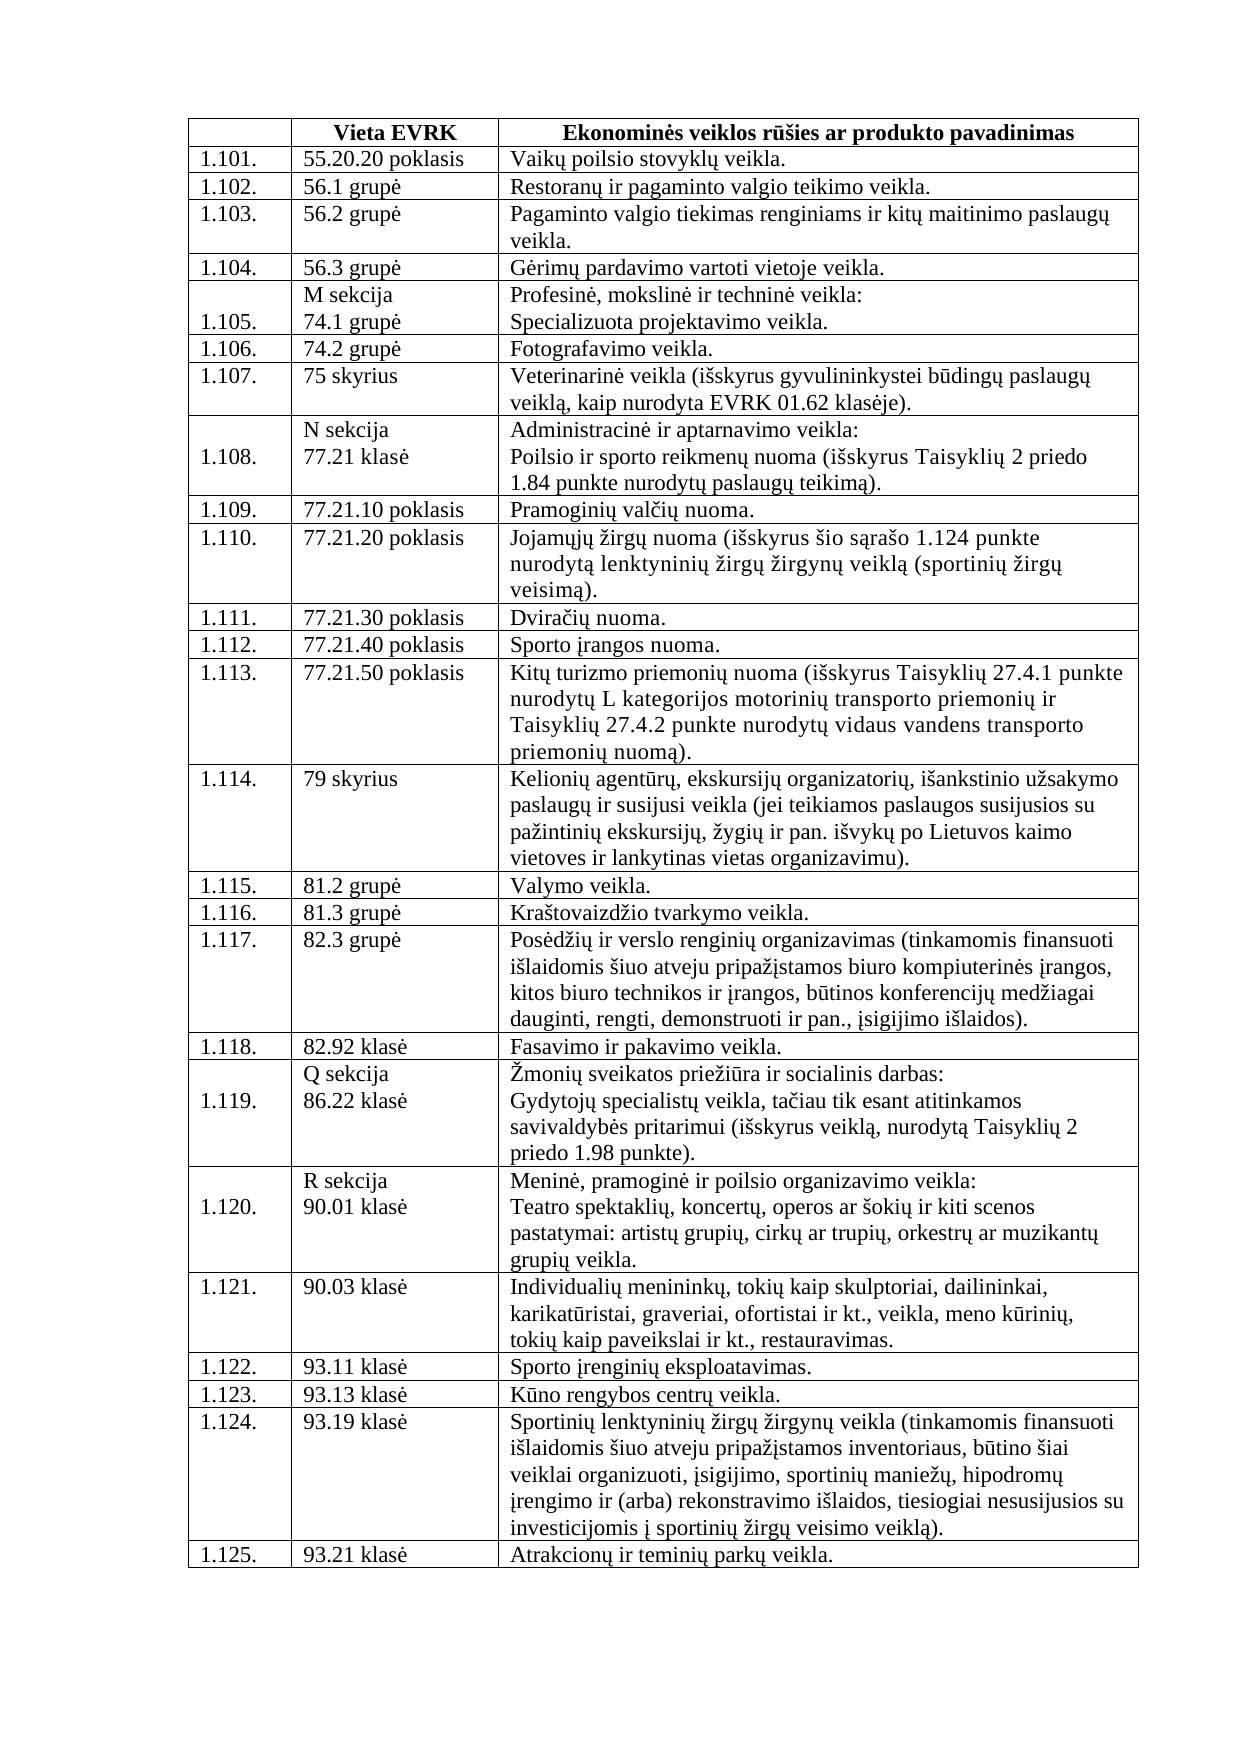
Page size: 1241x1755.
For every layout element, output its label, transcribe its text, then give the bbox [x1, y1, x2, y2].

table_cell Kraštovaizdžio tvarkymo veikla. [499, 899, 1138, 925]
table_cell 77.21.30 poklasis [292, 604, 498, 630]
table_cell 79 skyrius [292, 765, 498, 871]
table_cell 1.120. [189, 1193, 291, 1272]
table_cell 1.118. [189, 1033, 291, 1059]
table_cell 77.21.10 poklasis [292, 496, 498, 523]
table_cell 82.3 grupė [292, 926, 498, 1032]
table_cell 77.21.50 poklasis [292, 659, 498, 764]
table_cell Administracinė ir aptarnavimo veikla: [499, 416, 1138, 443]
table_cell 86.22 klasė [292, 1087, 498, 1166]
table_cell 1.119. [189, 1087, 291, 1166]
table_cell Valymo veikla. [499, 872, 1138, 898]
table_cell Dviračių nuoma. [499, 604, 1138, 630]
table_header Vieta EVRK [292, 119, 498, 146]
table_cell Restoranų ir pagaminto valgio teikimo veikla. [499, 173, 1138, 199]
table_cell 1.108. [189, 443, 291, 495]
table_cell Vaikų poilsio stovyklų veikla. [499, 147, 1138, 172]
table_cell 1.109. [189, 496, 291, 523]
table_cell Profesinė, mokslinė ir techninė veikla: [499, 281, 1138, 308]
table_cell Kitų turizmo priemonių nuoma (išskyrus Taisyklių 27.4.1 punkte nurodytų L kategorijos motorinių transporto priemonių ir Taisyklių 27.4.2 punkte nurodytų vidaus vandens transporto priemonių nuomą). [499, 659, 1138, 764]
table_cell [189, 416, 291, 443]
table_cell [189, 1060, 291, 1087]
table_cell R sekcija [292, 1167, 498, 1193]
table_cell 1.121. [189, 1273, 291, 1352]
table_cell 1.125. [189, 1541, 291, 1567]
table_cell 1.101. [189, 147, 291, 172]
table_cell 1.110. [189, 524, 291, 603]
table_cell 77.21.20 poklasis [292, 524, 498, 603]
table_cell 82.92 klasė [292, 1033, 498, 1059]
table_cell Teatro spektaklių, koncertų, operos ar šokių ir kiti scenos pastatymai: artistų grupių, cirkų ar trupių, orkestrų ar muzikantų grupių veikla. [499, 1193, 1138, 1272]
table_cell [189, 281, 291, 308]
table_header Ekonominės veiklos rūšies ar produkto pavadinimas [499, 119, 1138, 146]
table_cell 1.104. [189, 254, 291, 280]
table_cell 77.21 klasė [292, 443, 498, 495]
table_cell Kelionių agentūrų, ekskursijų organizatorių, išankstinio užsakymo paslaugų ir susijusi veikla (jei teikiamos paslaugos susijusios su pažintinių ekskursijų, žygių ir pan. išvykų po Lietuvos kaimo vietoves ir lankytinas vietas organizavimu). [499, 765, 1138, 871]
table_header [189, 119, 291, 146]
table_cell Sporto įrangos nuoma. [499, 631, 1138, 658]
table_cell Individualių menininkų, tokių kaip skulptoriai, dailininkai, karikatūristai, graveriai, ofortistai ir kt., veikla, meno kūrinių, tokių kaip paveikslai ir kt., restauravimas. [499, 1273, 1138, 1352]
table_cell Fotografavimo veikla. [499, 335, 1138, 362]
table_cell 56.2 grupė [292, 200, 498, 253]
table_cell 1.111. [189, 604, 291, 630]
table_cell Pramoginių valčių nuoma. [499, 496, 1138, 523]
table_cell Pagaminto valgio tiekimas renginiams ir kitų maitinimo paslaugų veikla. [499, 200, 1138, 253]
table_cell 56.1 grupė [292, 173, 498, 199]
table_cell 1.112. [189, 631, 291, 658]
table_cell Sportinių lenktyninių žirgų žirgynų veikla (tinkamomis finansuoti išlaidomis šiuo atveju pripažįstamos inventoriaus, būtino šiai veiklai organizuoti, įsigijimo, sportinių maniežų, hipodromų įrengimo ir (arba) rekonstravimo išlaidos, tiesiogiai nesusijusios su investicijomis į sportinių žirgų veisimo veiklą). [499, 1408, 1138, 1540]
table_cell 55.20.20 poklasis [292, 147, 498, 172]
table_cell Gydytojų specialistų veikla, tačiau tik esant atitinkamos savivaldybės pritarimui (išskyrus veiklą, nurodytą Taisyklių 2 priedo 1.98 punkte). [499, 1087, 1138, 1166]
table_cell Jojamųjų žirgų nuoma (išskyrus šio sąrašo 1.124 punkte nurodytą lenktyninių žirgų žirgynų veiklą (sportinių žirgų veisimą). [499, 524, 1138, 603]
table_cell 1.107. [189, 363, 291, 415]
table_cell 75 skyrius [292, 363, 498, 415]
table_cell Žmonių sveikatos priežiūra ir socialinis darbas: [499, 1060, 1138, 1087]
table_cell 93.13 klasė [292, 1381, 498, 1407]
table_cell 93.21 klasė [292, 1541, 498, 1567]
table_cell Sporto įrenginių eksploatavimas. [499, 1353, 1138, 1380]
table_cell 74.2 grupė [292, 335, 498, 362]
table_cell N sekcija [292, 416, 498, 443]
table_cell 1.122. [189, 1353, 291, 1380]
table_cell 74.1 grupė [292, 308, 498, 334]
table_cell Posėdžių ir verslo renginių organizavimas (tinkamomis finansuoti išlaidomis šiuo atveju pripažįstamos biuro kompiuterinės įrangos, kitos biuro technikos ir įrangos, būtinos konferencijų medžiagai dauginti, rengti, demonstruoti ir pan., įsigijimo išlaidos). [499, 926, 1138, 1032]
table_cell 1.114. [189, 765, 291, 871]
table_cell 1.117. [189, 926, 291, 1032]
table_cell Fasavimo ir pakavimo veikla. [499, 1033, 1138, 1059]
table_cell 1.105. [189, 308, 291, 334]
table_cell Q sekcija [292, 1060, 498, 1087]
table_cell 1.115. [189, 872, 291, 898]
table_cell 93.11 klasė [292, 1353, 498, 1380]
table_cell 1.116. [189, 899, 291, 925]
table_cell Veterinarinė veikla (išskyrus gyvulininkystei būdingų paslaugų veiklą, kaip nurodyta EVRK 01.62 klasėje). [499, 363, 1138, 415]
table_cell Gėrimų pardavimo vartoti vietoje veikla. [499, 254, 1138, 280]
table_cell M sekcija [292, 281, 498, 308]
table_cell 1.102. [189, 173, 291, 199]
table_cell 90.01 klasė [292, 1193, 498, 1272]
table_cell Poilsio ir sporto reikmenų nuoma (išskyrus Taisyklių 2 priedo 1.84 punkte nurodytų paslaugų teikimą). [499, 443, 1138, 495]
table_cell Specializuota projektavimo veikla. [499, 308, 1138, 334]
table_cell Meninė, pramoginė ir poilsio organizavimo veikla: [499, 1167, 1138, 1193]
table_cell 56.3 grupė [292, 254, 498, 280]
table_cell 77.21.40 poklasis [292, 631, 498, 658]
table_cell Kūno rengybos centrų veikla. [499, 1381, 1138, 1407]
table_cell 90.03 klasė [292, 1273, 498, 1352]
table_cell 1.124. [189, 1408, 291, 1540]
table_cell 81.3 grupė [292, 899, 498, 925]
table_cell 1.113. [189, 659, 291, 764]
table_cell Atrakcionų ir teminių parkų veikla. [499, 1541, 1138, 1567]
table_cell 1.123. [189, 1381, 291, 1407]
table_cell [189, 1167, 291, 1193]
table_cell 93.19 klasė [292, 1408, 498, 1540]
table_cell 81.2 grupė [292, 872, 498, 898]
table_cell 1.106. [189, 335, 291, 362]
table_cell 1.103. [189, 200, 291, 253]
